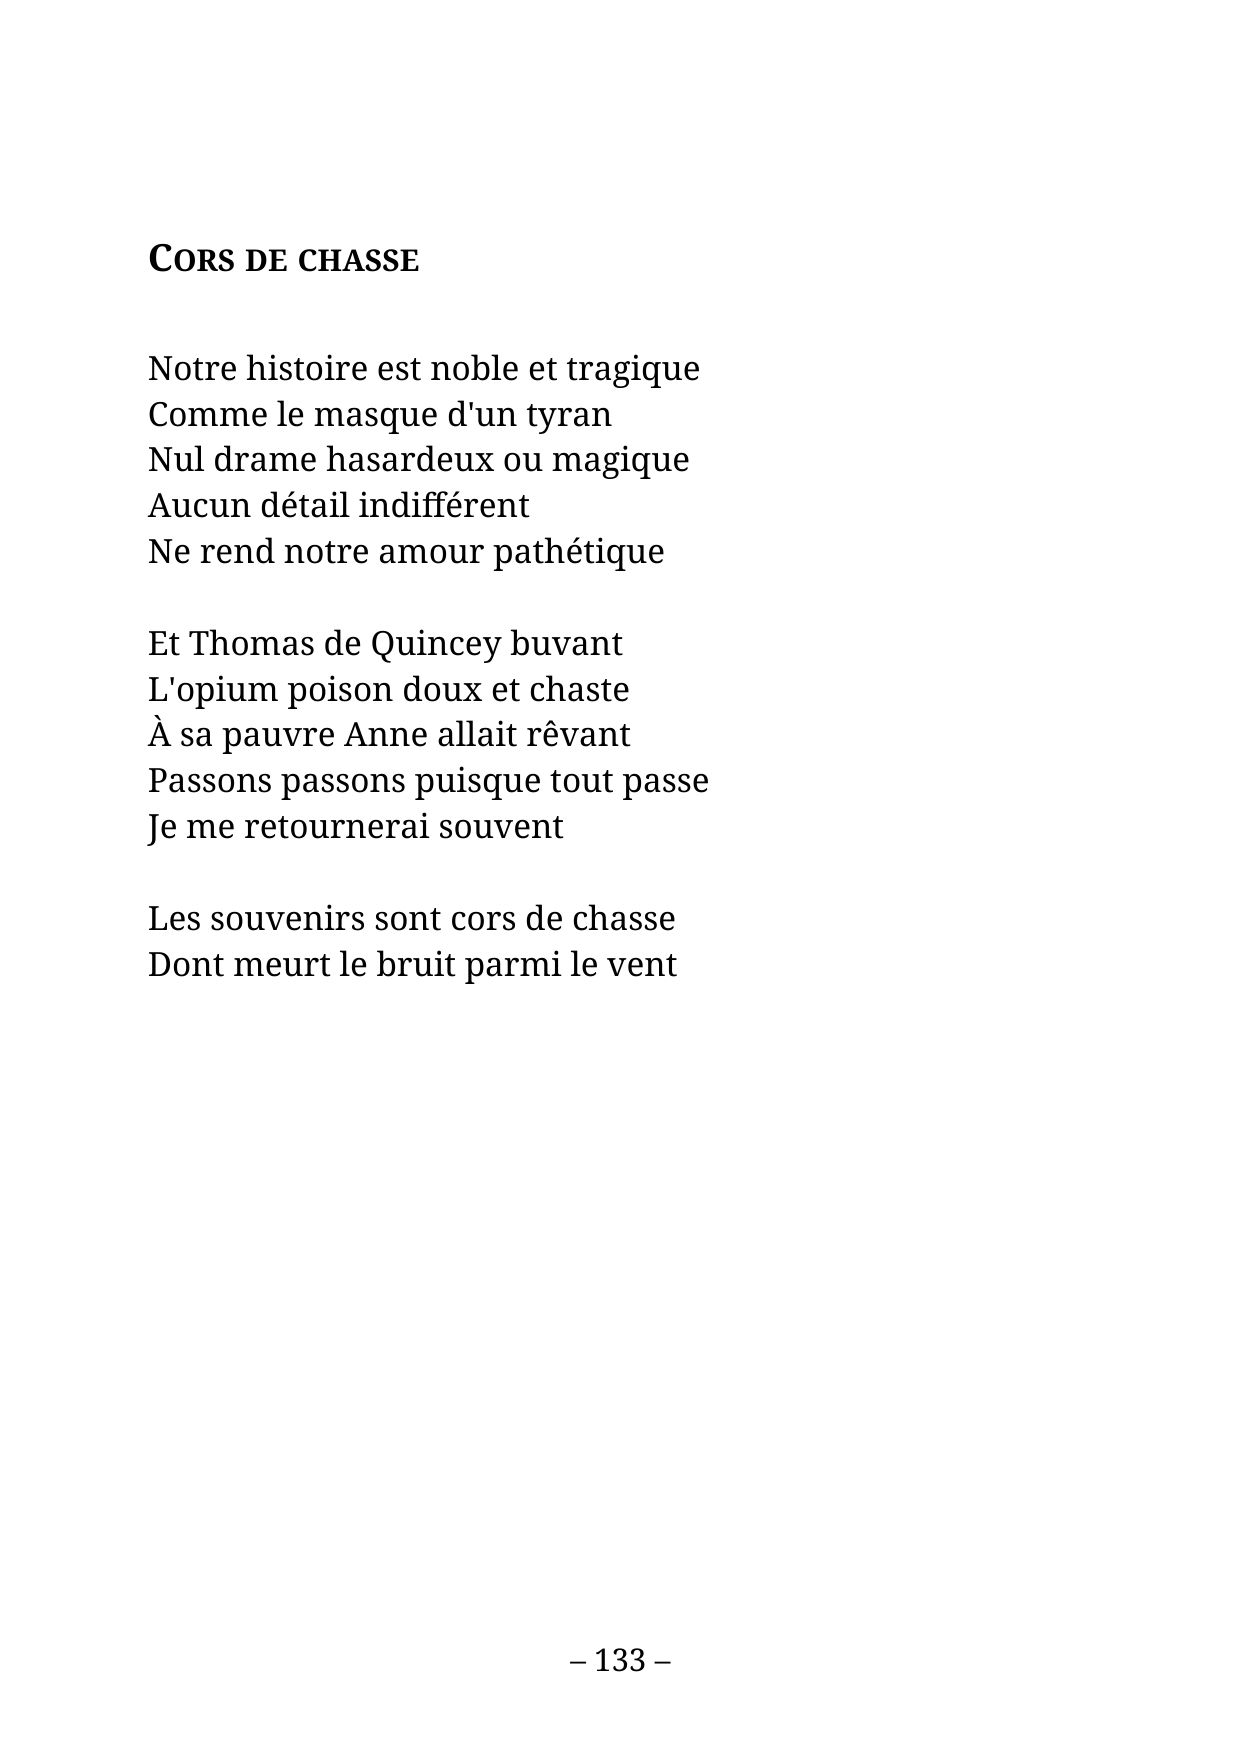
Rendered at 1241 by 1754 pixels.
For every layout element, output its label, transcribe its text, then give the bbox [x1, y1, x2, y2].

text Notre histoire est noble et tragique Comme le masque d'un tyran Nul drame hasardeux ou magique Aucun détail indifférent Ne rend notre amour pathétique Et Thomas de Quincey buvant L'opium poison doux et chaste À sa pauvre Anne allait rêvant Passons passons puisque tout passe Je me retournerai souvent Les souvenirs sont cors de chasse Dont meurt le bruit parmi le vent [148, 343, 1092, 985]
subtitle Cors de chasse [148, 235, 1092, 281]
